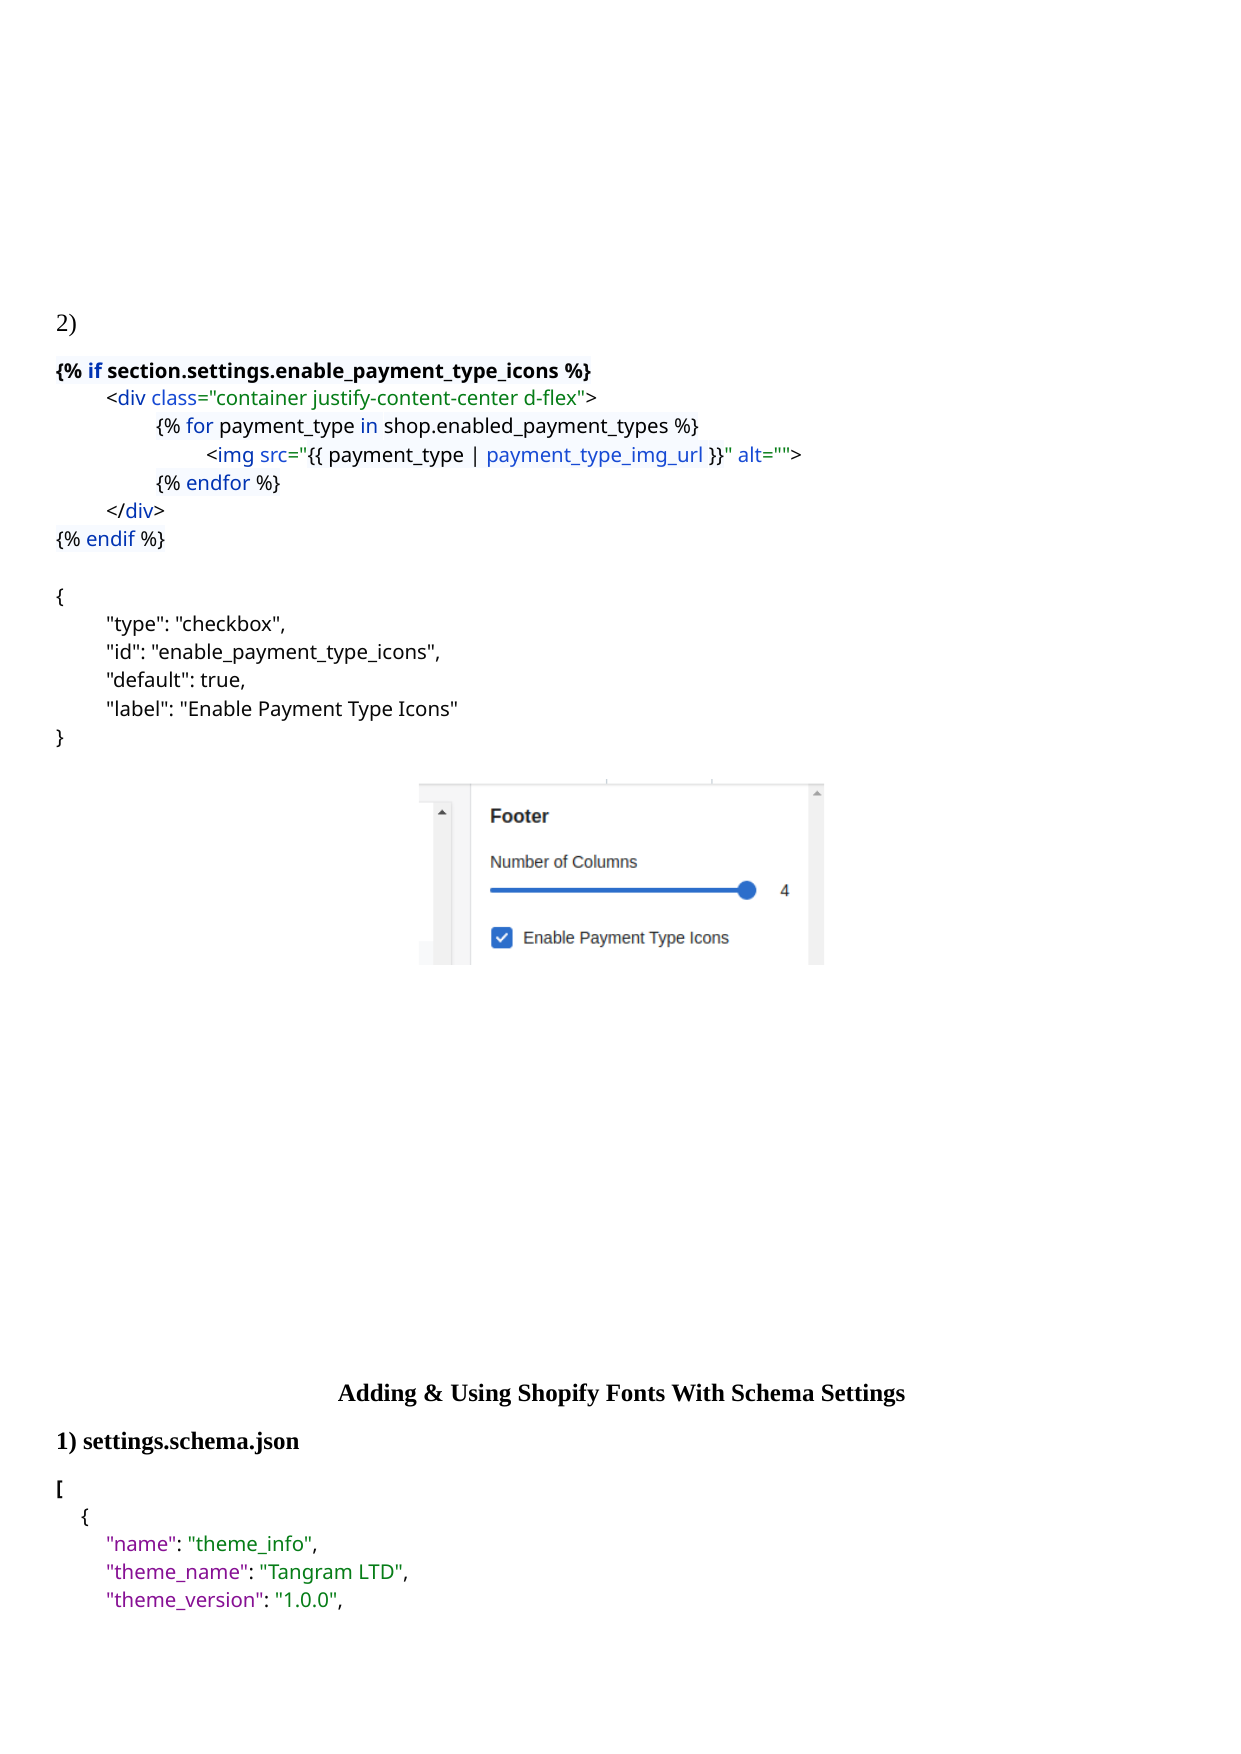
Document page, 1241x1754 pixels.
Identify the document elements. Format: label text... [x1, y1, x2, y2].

text 2) [56, 308, 1187, 337]
text "label": "Enable Payment Type Icons" [56, 694, 1187, 722]
text { [56, 1502, 1187, 1530]
text "type": "checkbox", [56, 610, 1187, 638]
text Adding & Using Shopify Fonts With Schema Settings [56, 1378, 1187, 1407]
text { [56, 582, 1187, 610]
text "default": true, [56, 666, 1187, 694]
picture [418, 779, 825, 965]
text "theme_version": "1.0.0", [56, 1586, 1187, 1614]
text [ [56, 1474, 1187, 1502]
text {% endif %} [56, 524, 1187, 552]
text </div> [56, 496, 1187, 524]
text 1) settings.schema.json [56, 1426, 1187, 1455]
text <img src="{{ payment_type | payment_type_img_url }}" alt=""> [56, 440, 1187, 468]
text {% endfor %} [56, 468, 1187, 496]
text <div class="container justify-content-center d-flex"> [56, 384, 1187, 412]
text } [56, 722, 1187, 750]
text {% for payment_type in shop.enabled_payment_types %} [56, 412, 1187, 440]
text "name": "theme_info", [56, 1530, 1187, 1558]
text "id": "enable_payment_type_icons", [56, 638, 1187, 666]
text "theme_name": "Tangram LTD", [56, 1558, 1187, 1586]
text {% if section.settings.enable_payment_type_icons %} [56, 356, 1187, 384]
